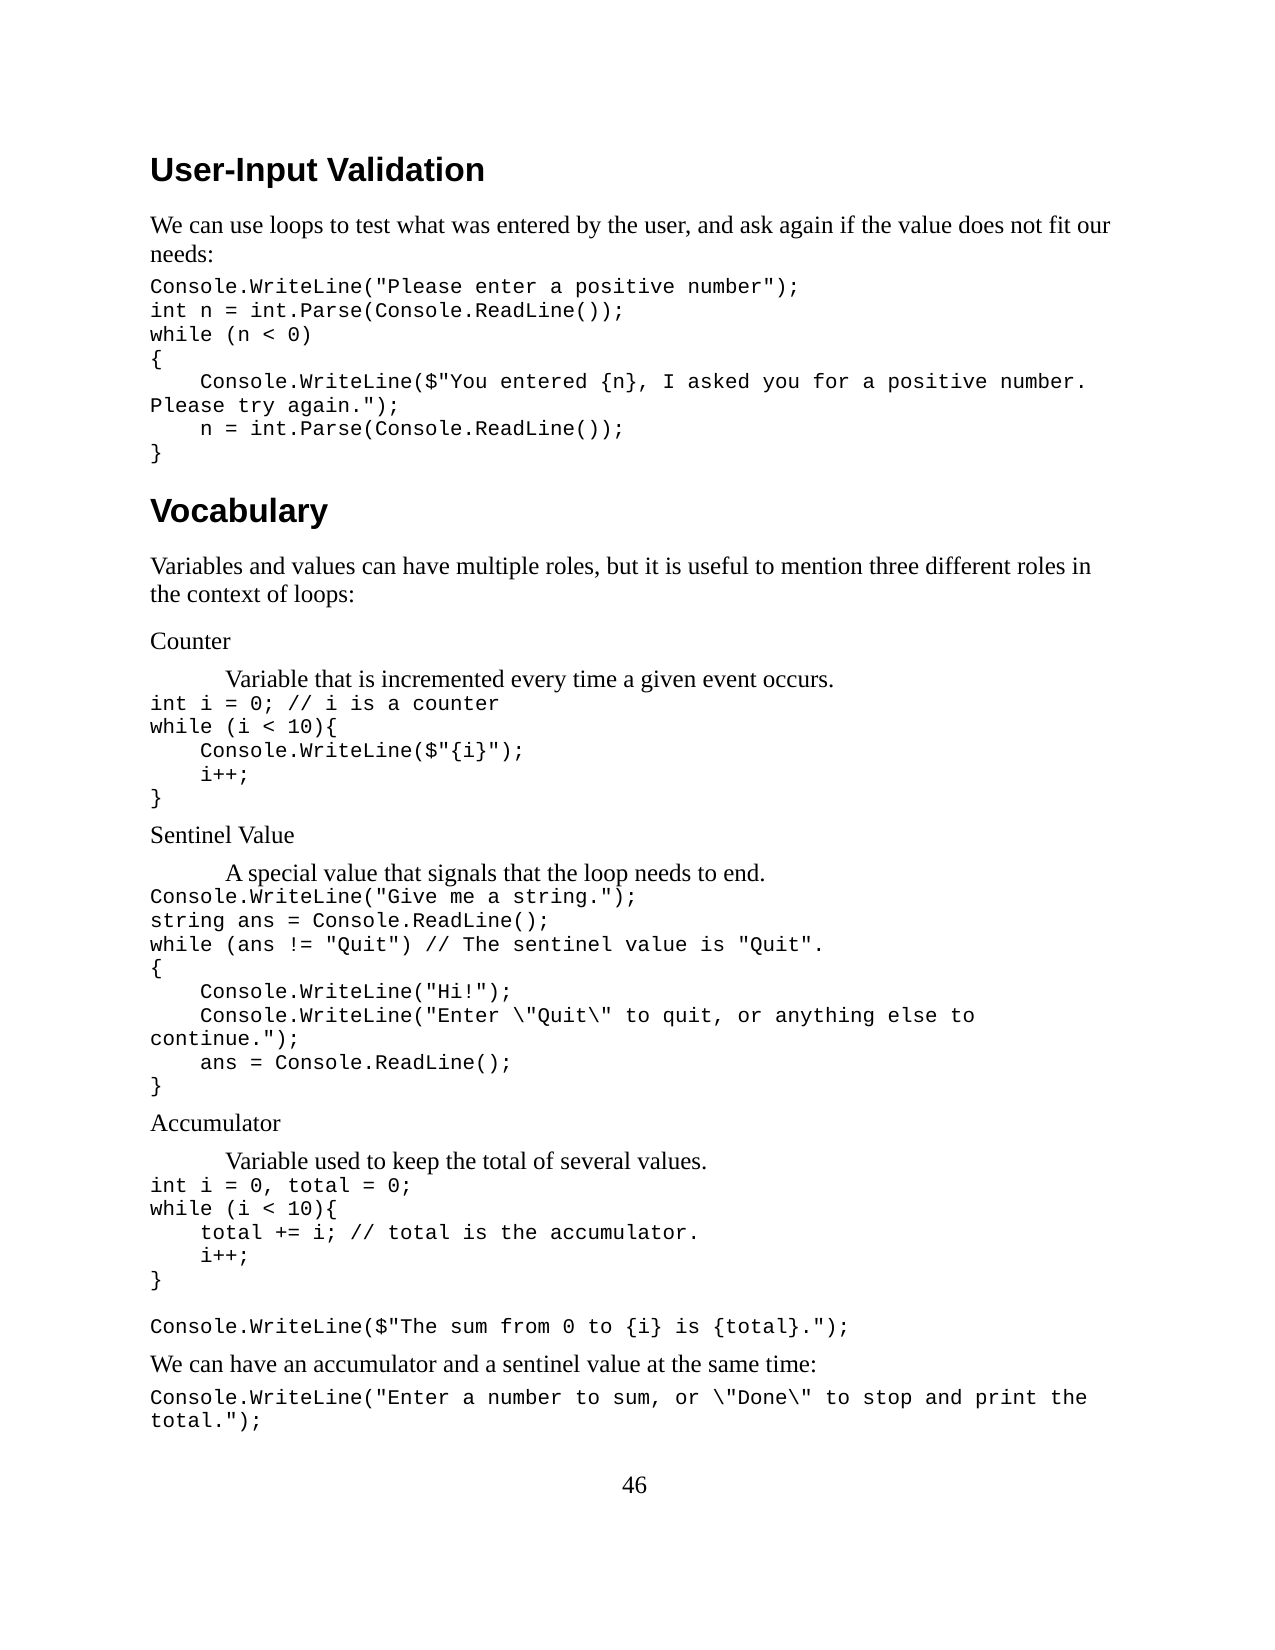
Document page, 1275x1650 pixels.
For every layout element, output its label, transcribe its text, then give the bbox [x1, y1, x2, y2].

text Console.WriteLine("Please enter a positive number"); [150, 277, 1125, 300]
text total += i; // total is the accumulator. [150, 1222, 1125, 1246]
text while (i < 10){ [150, 716, 1125, 740]
text Counter [150, 626, 1125, 655]
text { [150, 957, 1125, 981]
text Variable used to keep the total of several values. [225, 1146, 1125, 1174]
text while (ans != "Quit") // The sentinel value is "Quit". [150, 934, 1125, 957]
text Accumulator [150, 1108, 1125, 1137]
text We can have an accumulator and a sentinel value at the same time: [150, 1349, 1125, 1378]
text Variable that is incremented every time a given event occurs. [225, 664, 1125, 693]
text while (n < 0) [150, 324, 1125, 347]
text ans = Console.ReadLine(); [150, 1052, 1125, 1076]
text n = int.Parse(Console.ReadLine()); [150, 418, 1125, 442]
text Console.WriteLine("Give me a string."); [150, 886, 1125, 910]
text Console.WriteLine($"{i}"); [150, 740, 1125, 764]
text Variables and values can have multiple roles, but it is useful to mention three different roles in the context of loops: [150, 551, 1125, 608]
text while (i < 10){ [150, 1198, 1125, 1222]
text A special value that signals that the loop needs to end. [225, 858, 1125, 886]
text } [150, 442, 1125, 466]
text Console.WriteLine($"You entered {n}, I asked you for a positive number. Please try again."); [150, 371, 1125, 418]
text } [150, 1269, 1125, 1293]
text int n = int.Parse(Console.ReadLine()); [150, 300, 1125, 324]
subtitle Vocabulary [150, 491, 1125, 529]
text We can use loops to test what was entered by the user, and ask again if the value does not fit our needs: [150, 210, 1125, 268]
text { [150, 347, 1125, 371]
text } [150, 1076, 1125, 1099]
subtitle User-Input Validation [150, 150, 1125, 189]
text Console.WriteLine("Enter \"Quit\" to quit, or anything else to continue."); [150, 1004, 1125, 1052]
text } [150, 787, 1125, 811]
text Console.WriteLine($"The sum from 0 to {i} is {total}."); [150, 1316, 1125, 1340]
text int i = 0; // i is a counter [150, 693, 1125, 716]
text i++; [150, 764, 1125, 787]
text Sentinel Value [150, 820, 1125, 849]
text string ans = Console.ReadLine(); [150, 910, 1125, 934]
text Console.WriteLine("Hi!"); [150, 981, 1125, 1004]
text int i = 0, total = 0; [150, 1174, 1125, 1198]
text i++; [150, 1246, 1125, 1269]
text Console.WriteLine("Enter a number to sum, or \"Done\" to stop and print the total."); [150, 1387, 1125, 1434]
